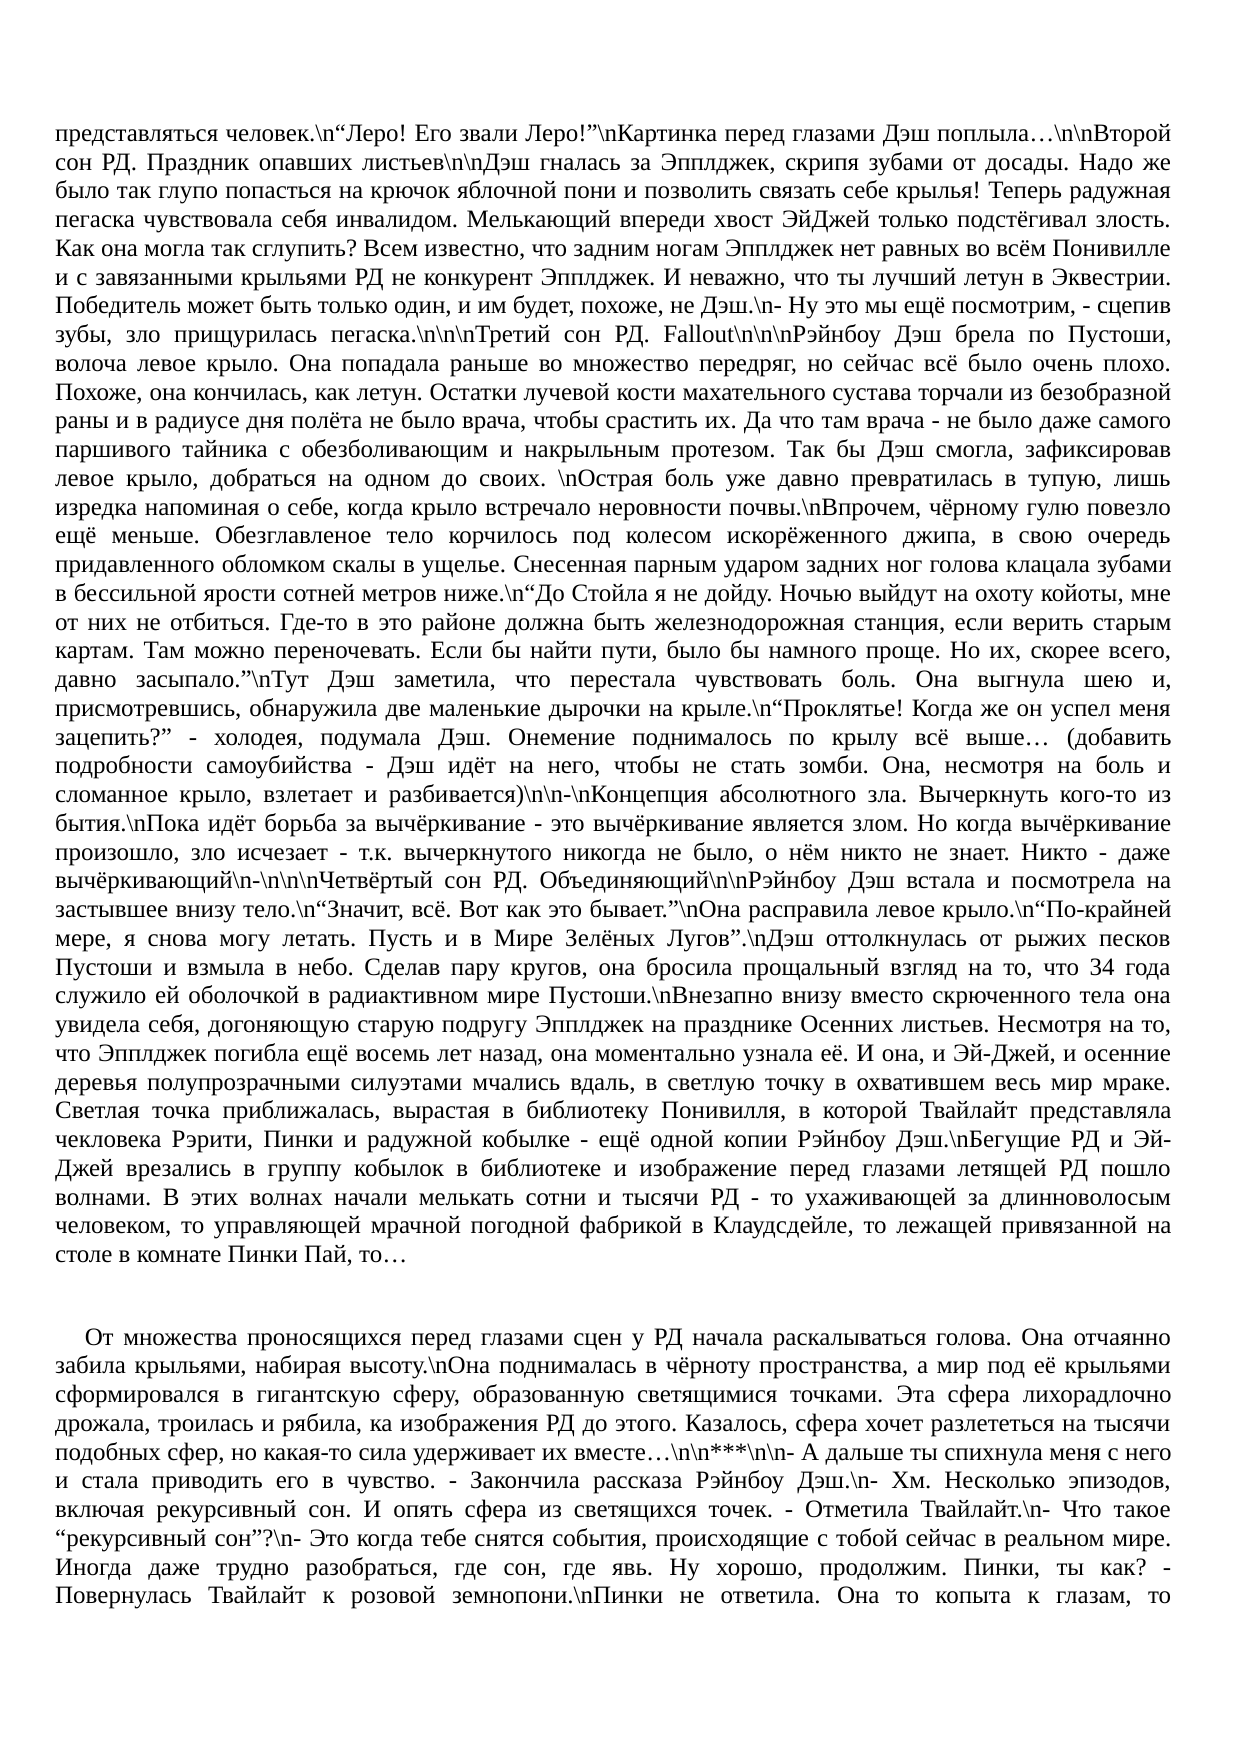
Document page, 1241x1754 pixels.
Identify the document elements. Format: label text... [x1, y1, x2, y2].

text представляться человек.\n“Леро! Его звали Леро!”\nКартинка перед глазами Дэш поплыла…\n\nВторой сон РД. Праздник опавших листьев\n\nДэш гналась за Эпплджек, скрипя зубами от досады. Надо же было так глупо попасться на крючок яблочной пони и позволить связать себе крылья! Теперь радужная пегаска чувствовала себя инвалидом. Мелькающий впереди хвост ЭйДжей только подстёгивал злость. Как она могла так сглупить? Всем известно, что задним ногам Эпплджек нет равных во всём Понивилле и с завязанными крыльями РД не конкурент Эпплджек. И неважно, что ты лучший летун в Эквестрии. Победитель может быть только один, и им будет, похоже, не Дэш.\n- Ну это мы ещё посмотрим, - сцепив зубы, зло прищурилась пегаска.\n\n\nТретий сон РД. Fallout\n\n\nРэйнбоу Дэш брела по Пустоши, волоча левое крыло. Она попадала раньше во множество передряг, но сейчас всё было очень плохо. Похоже, она кончилась, как летун. Остатки лучевой кости махательного сустава торчали из безобразной раны и в радиусе дня полёта не было врача, чтобы срастить их. Да что там врача - не было даже самого паршивого тайника с обезболивающим и накрыльным протезом. Так бы Дэш смогла, зафиксировав левое крыло, добраться на одном до своих. \nОстрая боль уже давно превратилась в тупую, лишь изредка напоминая о себе, когда крыло встречало неровности почвы.\nВпрочем, чёрному гулю повезло ещё меньше. Обезглавленое тело корчилось под колесом искорёженного джипа, в свою очередь придавленного обломком скалы в ущелье. Снесенная парным ударом задних ног голова клацала зубами в бессильной ярости сотней метров ниже.\n“До Стойла я не дойду. Ночью выйдут на охоту койоты, мне от них не отбиться. Где-то в это районе должна быть железнодорожная станция, если верить старым картам. Там можно переночевать. Если бы найти пути, было бы намного проще. Но их, скорее всего, давно засыпало.”\nТут Дэш заметила, что перестала чувствовать боль. Она выгнула шею и, присмотревшись, обнаружила две маленькие дырочки на крыле.\n“Проклятье! Когда же он успел меня зацепить?” - холодея, подумала Дэш. Онемение поднималось по крылу всё выше… (добавить подробности самоубийства - Дэш идёт на него, чтобы не стать зомби. Она, несмотря на боль и сломанное крыло, взлетает и разбивается)\n\n-\nКонцепция абсолютного зла. Вычеркнуть кого-то из бытия.\nПока идёт борьба за вычёркивание - это вычёркивание является злом. Но когда вычёркивание произошло, зло исчезает - т.к. вычеркнутого никогда не было, о нём никто не знает. Никто - даже вычёркивающий\n-\n\n\nЧетвёртый сон РД. Объединяющий\n\nРэйнбоу Дэш встала и посмотрела на застывшее внизу тело.\n“Значит, всё. Вот как это бывает.”\nОна расправила левое крыло.\n“По-крайней мере, я снова могу летать. Пусть и в Мире Зелёных Лугов”.\nДэш оттолкнулась от рыжих песков Пустоши и взмыла в небо. Сделав пару кругов, она бросила прощальный взгляд на то, что 34 года служило ей оболочкой в радиактивном мире Пустоши.\nВнезапно внизу вместо скрюченного тела она увидела себя, догоняющую старую подругу Эпплджек на празднике Осенних листьев. Несмотря на то, что Эпплджек погибла ещё восемь лет назад, она моментально узнала её. И она, и Эй-Джей, и осенние деревья полупрозрачными силуэтами мчались вдаль, в светлую точку в охватившем весь мир мраке. Светлая точка приближалась, вырастая в библиотеку Понивилля, в которой Твайлайт представляла чекловека Рэрити, Пинки и радужной кобылке - ещё одной копии Рэйнбоу Дэш.\nБегущие РД и Эй-Джей врезались в группу кобылок в библиотеке и изображение перед глазами летящей РД пошло волнами. В этих волнах начали мелькать сотни и тысячи РД - то ухаживающей за длинноволосым человеком, то управляющей мрачной погодной фабрикой в Клаудсдейле, то лежащей привязанной на столе в комнате Пинки Пай, то… [55, 118, 1172, 1268]
text От множества проносящихся перед глазами сцен у РД начала раскалываться голова. Она отчаянно забила крыльями, набирая высоту.\nОна поднималась в чёрноту пространства, а мир под её крыльями сформировался в гигантскую сферу, образованную светящимися точками. Эта сфера лихорадлочно дрожала, троилась и рябила, ка изображения РД до этого. Казалось, сфера хочет разлететься на тысячи подобных сфер, но какая-то сила удерживает их вместе…\n\n***\n\n- А дальше ты спихнула меня с него и стала приводить его в чувство. - Закончила рассказа Рэйнбоу Дэш.\n- Хм. Несколько эпизодов, включая рекурсивный сон. И опять сфера из светящихся точек. - Отметила Твайлайт.\n- Что такое “рекурсивный сон”?\n- Это когда тебе снятся события, происходящие с тобой сейчас в реальном мире. Иногда даже трудно разобраться, где сон, где явь. Ну хорошо, продолжим. Пинки, ты как? - Повернулась Твайлайт к розовой земнопони.\nПинки не ответила. Она то копыта к глазам, то [55, 1322, 1172, 1609]
